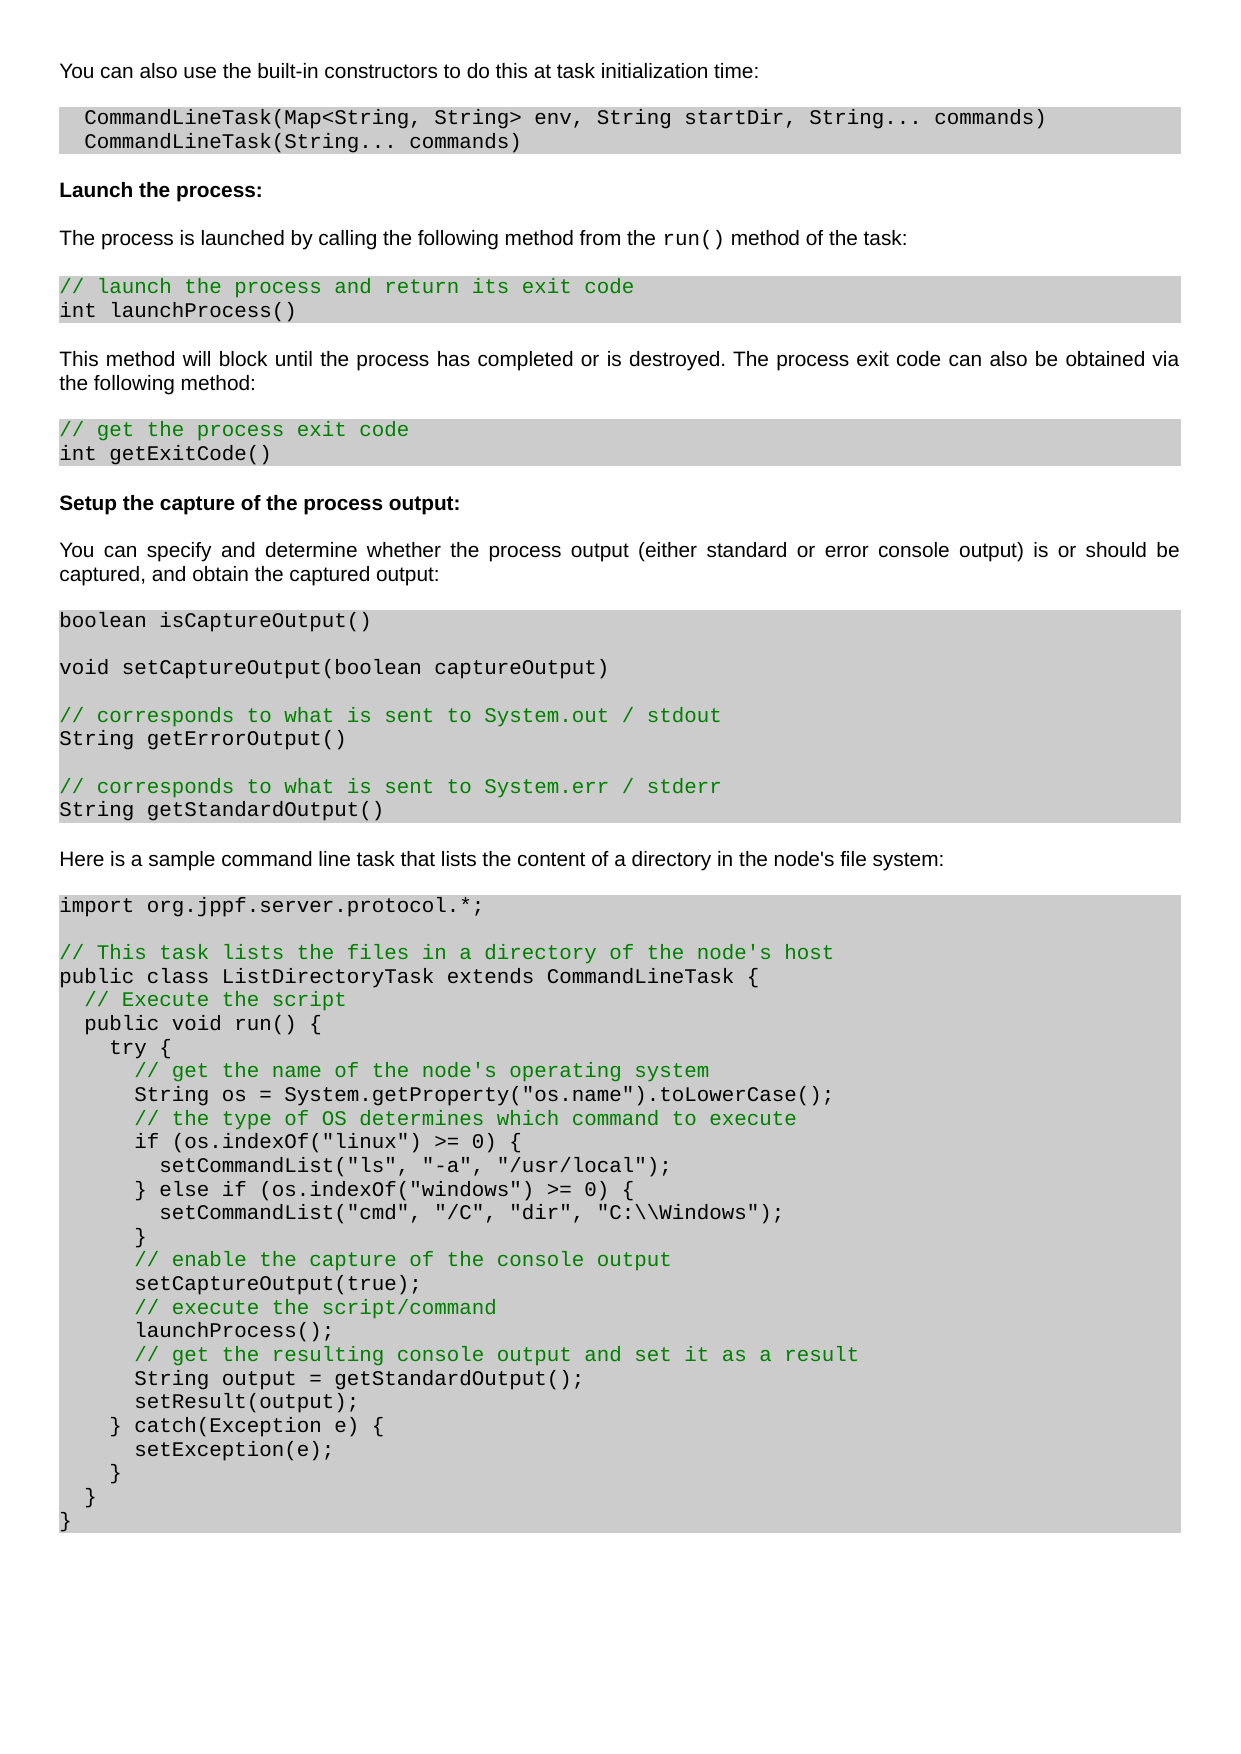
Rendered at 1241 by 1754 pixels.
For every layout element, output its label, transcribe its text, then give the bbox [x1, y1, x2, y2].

text public void run() { [59, 1013, 1181, 1037]
text // get the process exit code [59, 419, 1181, 443]
text setResult(output); [59, 1391, 1181, 1415]
text // launch the process and return its exit code [59, 276, 1181, 299]
text } catch(Exception e) { [59, 1415, 1181, 1439]
text // get the resulting console output and set it as a result [59, 1344, 1181, 1368]
text // enable the capture of the console output [59, 1249, 1181, 1273]
text public class ListDirectoryTask extends CommandLineTask { [59, 966, 1181, 989]
text } [59, 1462, 1181, 1486]
text // get the name of the node's operating system [59, 1060, 1181, 1084]
text String getErrorOutput() [59, 728, 1181, 752]
text } [59, 1486, 1181, 1509]
text setException(e); [59, 1439, 1181, 1462]
text The process is launched by calling the following method from the run() method of the task: [59, 226, 1181, 252]
text boolean isCaptureOutput() [59, 610, 1181, 634]
text String os = System.getProperty("os.name").toLowerCase(); [59, 1084, 1181, 1108]
text } [59, 1226, 1181, 1249]
text setCommandList("cmd", "/C", "dir", "C:\\Windows"); [59, 1202, 1181, 1226]
text CommandLineTask(String... commands) [59, 131, 1181, 154]
text // the type of OS determines which command to execute [59, 1108, 1181, 1131]
text } else if (os.indexOf("windows") >= 0) { [59, 1178, 1181, 1202]
text You can specify and determine whether the process output (either standard or error console output) is or should be captured, and obtain the captured output: [59, 538, 1181, 586]
text // This task lists the files in a directory of the node's host [59, 942, 1181, 966]
text You can also use the built-in constructors to do this at task initialization time: [59, 59, 1181, 83]
text setCommandList("ls", "-a", "/usr/local"); [59, 1155, 1181, 1178]
text if (os.indexOf("linux") >= 0) { [59, 1131, 1181, 1155]
text CommandLineTask(Map<String, String> env, String startDir, String... commands) [59, 107, 1181, 131]
text // execute the script/command [59, 1297, 1181, 1320]
text String output = getStandardOutput(); [59, 1368, 1181, 1391]
text This method will block until the process has completed or is destroyed. The process exit code can also be obtained via the following method: [59, 347, 1181, 395]
text int launchProcess() [59, 299, 1181, 323]
text setCaptureOutput(true); [59, 1273, 1181, 1297]
text import org.jppf.server.protocol.*; [59, 895, 1181, 918]
text String getStandardOutput() [59, 799, 1181, 823]
text int getExitCode() [59, 443, 1181, 466]
text void setCaptureOutput(boolean captureOutput) [59, 657, 1181, 681]
text // corresponds to what is sent to System.err / stderr [59, 776, 1181, 799]
text Here is a sample command line task that lists the content of a directory in the node's file system: [59, 847, 1181, 871]
text // Execute the script [59, 989, 1181, 1013]
text Setup the capture of the process output: [59, 490, 1181, 514]
text } [59, 1509, 1181, 1533]
text // corresponds to what is sent to System.out / stdout [59, 705, 1181, 728]
text Launch the process: [59, 178, 1181, 202]
text try { [59, 1037, 1181, 1060]
text launchProcess(); [59, 1320, 1181, 1344]
